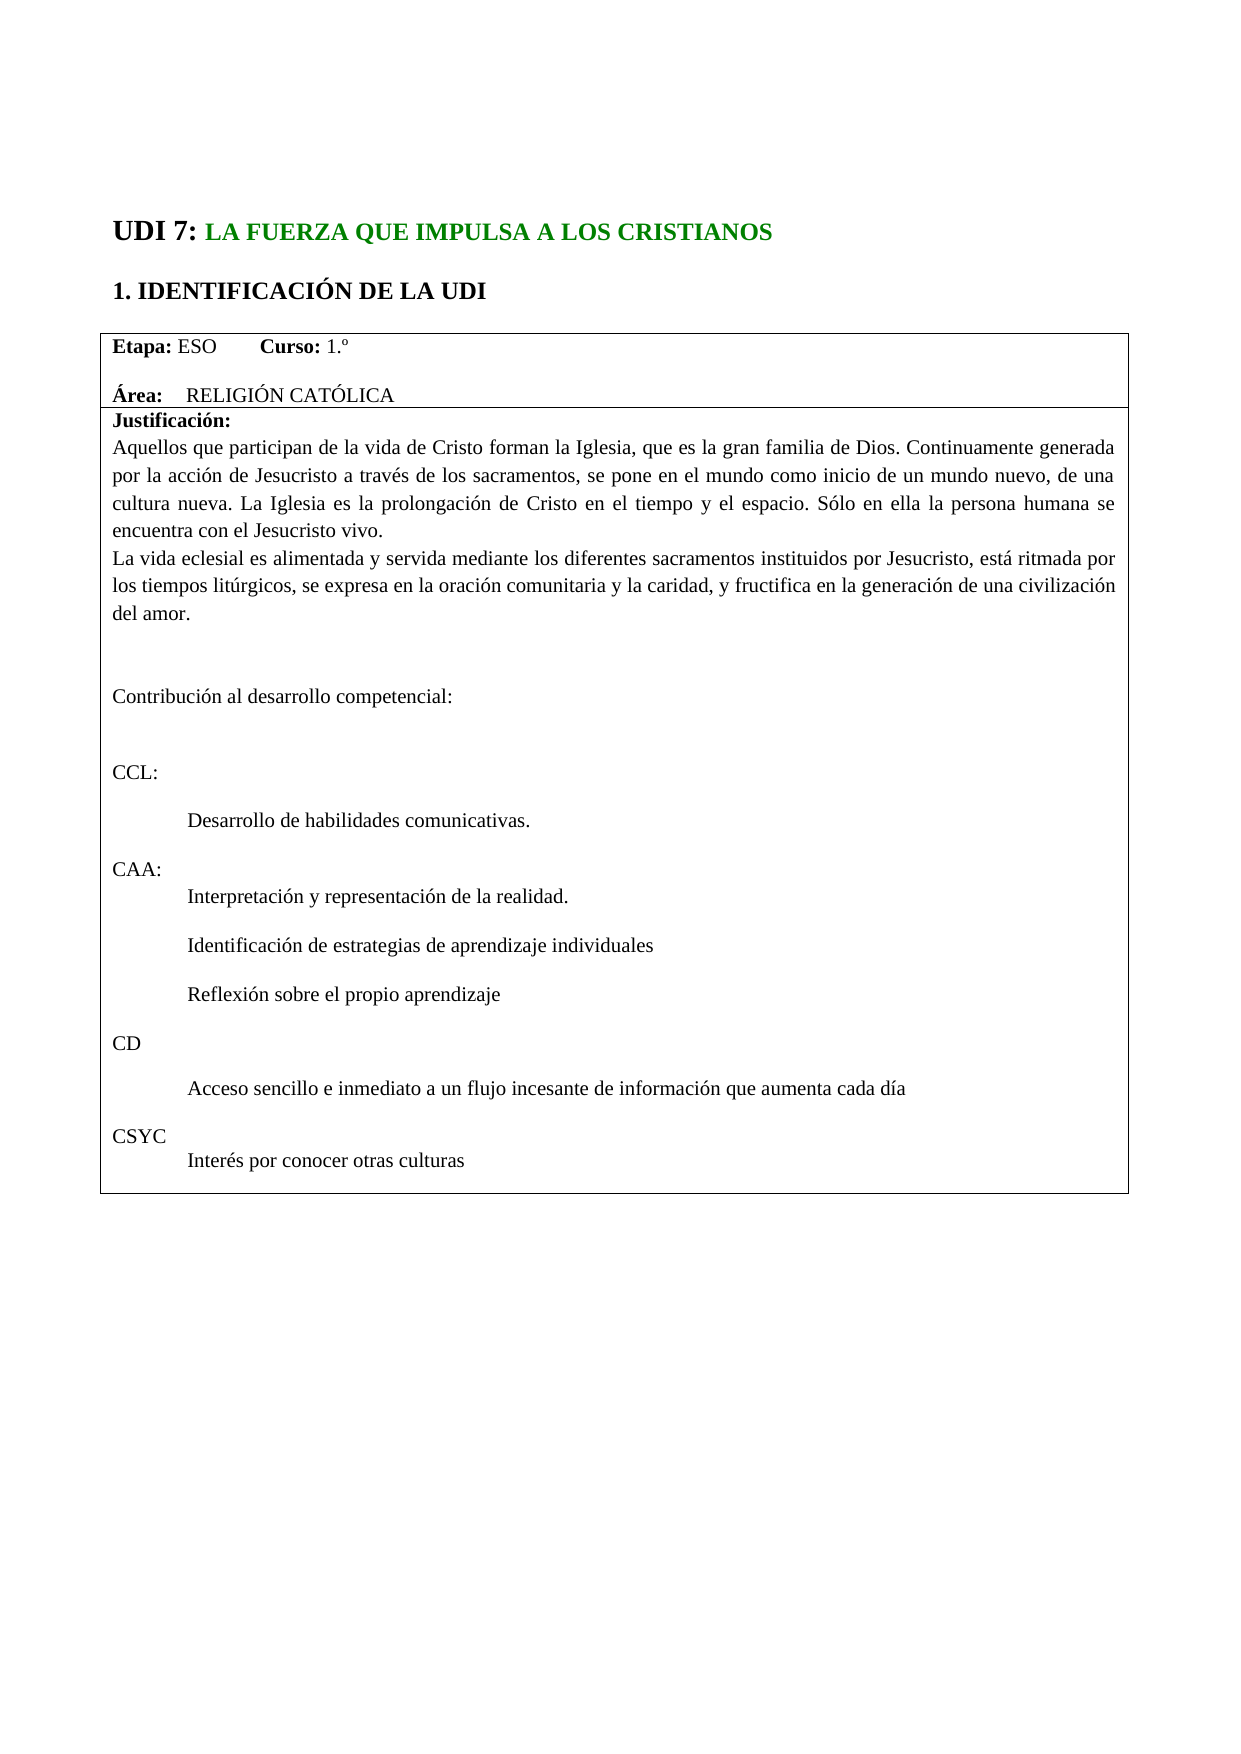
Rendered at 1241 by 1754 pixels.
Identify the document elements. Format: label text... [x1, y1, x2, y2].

text UDI 7: LA FUERZA QUE IMPULSA A LOS CRISTIANOS [112, 213, 1128, 247]
table_header Etapa: ESO Curso: 1.º Área: RELIGIÓN CATÓLICA [101, 334, 1128, 407]
table_cell Justificación: Aquellos que participan de la vida de Cristo forman la Iglesia, que es la gran familia de Dios. Continuamente generada por la acción de Jesucristo a través de los sacramentos, se pone en el mundo como inicio de un mundo nuevo, de una cultura nueva. La Iglesia es la prolongación de Cristo en el tiempo y el espacio. Sólo en ella la persona humana se encuentra con el Jesucristo vivo. La vida eclesial es alimentada y servida mediante los diferentes sacramentos instituidos por Jesucristo, está ritmada por los tiempos litúrgicos, se expresa en la oración comunitaria y la caridad, y fructifica en la generación de una civilización del amor. Contribución al desarrollo competencial: CCL: Desarrollo de habilidades comunicativas. CAA: Interpretación y representación de la realidad. Identificación de estrategias de aprendizaje individuales Reflexión sobre el propio aprendizaje CD Acceso sencillo e inmediato a un flujo incesante de información que aumenta cada día CSYC Interés por conocer otras culturas [101, 408, 1128, 1193]
text 1. IDENTIFICACIÓN DE LA UDI [112, 276, 1128, 304]
